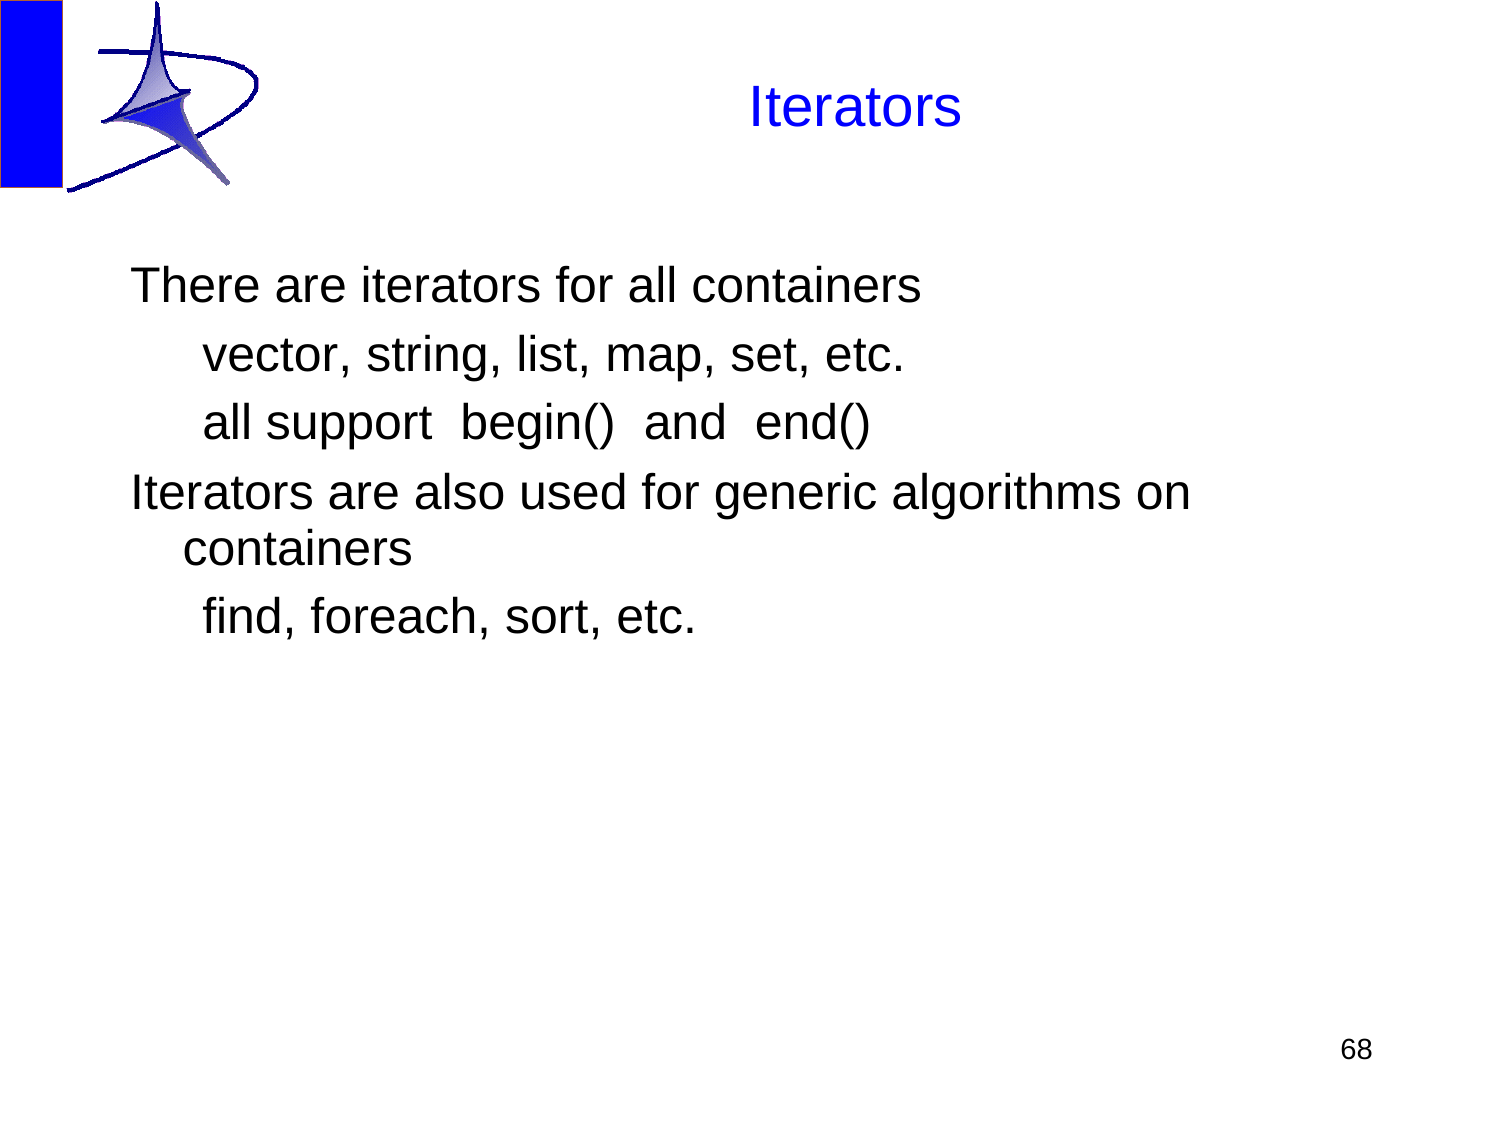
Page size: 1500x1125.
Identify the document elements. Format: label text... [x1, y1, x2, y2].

title Iterators [262, 24, 1450, 188]
list There are iterators for all containers vector, string, list, map, set, etc. all support begin() and end() Iterators are also used for generic algorithms on containers find, foreach, sort, etc. [112, 249, 1450, 1001]
picture [62, 0, 263, 197]
